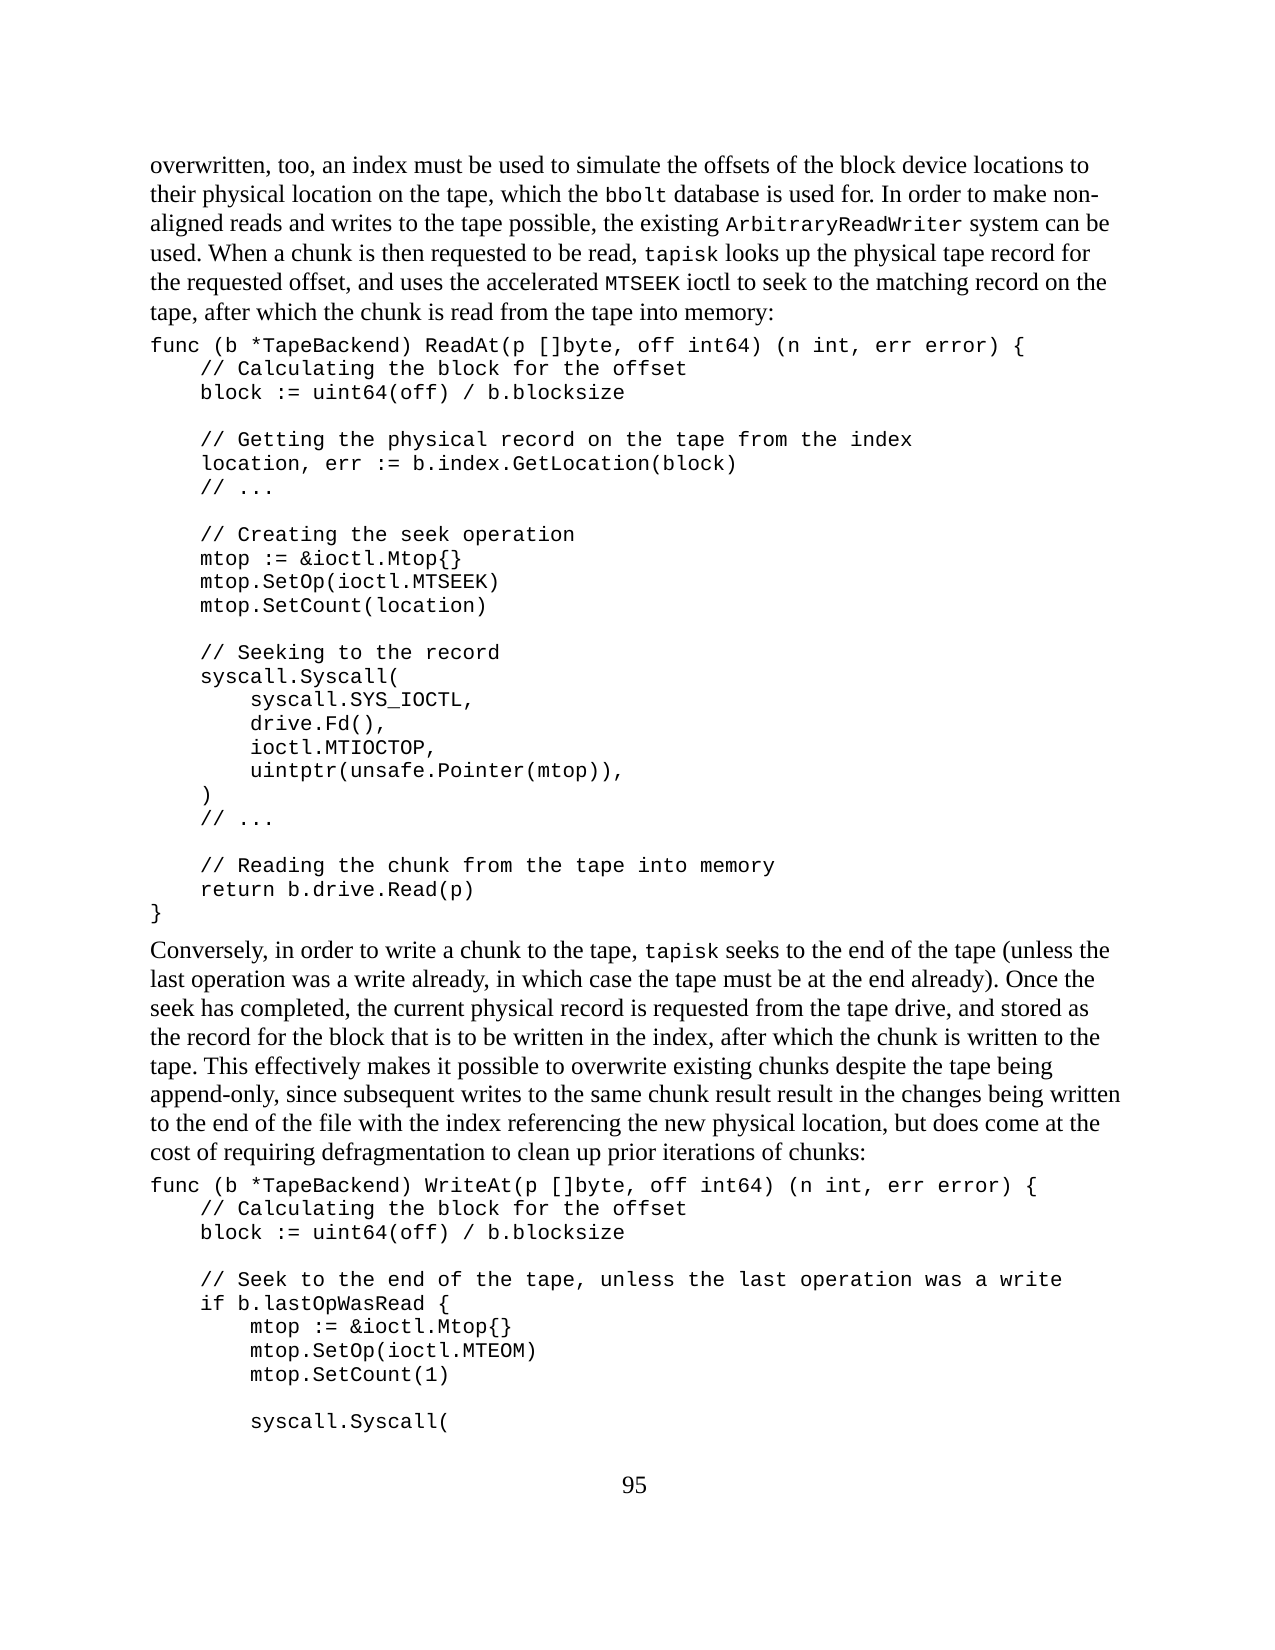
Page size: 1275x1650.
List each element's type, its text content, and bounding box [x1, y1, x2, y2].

text // Seek to the end of the tape, unless the last operation was a write [150, 1269, 1125, 1293]
text mtop.SetOp(ioctl.MTEOM) [150, 1340, 1125, 1364]
text ioctl.MTIOCTOP, [150, 737, 1125, 760]
text // Calculating the block for the offset [150, 358, 1125, 382]
text Conversely, in order to write a chunk to the tape, tapisk seeks to the end of the tape (unless the last operation was a write already, in which case the tape must be at the end already). Once the seek has completed, the current physical record is requested from the tape drive, and stored as the record for the block that is to be written in the index, after which the chunk is written to the tape. This effectively makes it possible to overwrite existing chunks despite the tape being append-only, since subsequent writes to the same chunk result result in the changes being written to the end of the file with the index referencing the new physical location, but does come at the cost of requiring defragmentation to clean up prior iterations of chunks: [150, 935, 1125, 1166]
text syscall.Syscall( [150, 666, 1125, 689]
text overwritten, too, an index must be used to simulate the offsets of the block device locations to their physical location on the tape, which the bbolt database is used for. In order to make non-aligned reads and writes to the tape possible, the existing ArbitraryReadWriter system can be used. When a chunk is then requested to be read, tapisk looks up the physical tape record for the requested offset, and uses the accelerated MTSEEK ioctl to seek to the matching record on the tape, after which the chunk is read from the tape into memory: [150, 150, 1125, 326]
text mtop.SetCount(location) [150, 595, 1125, 618]
text syscall.Syscall( [150, 1411, 1125, 1435]
text // Reading the chunk from the tape into memory [150, 855, 1125, 879]
text block := uint64(off) / b.blocksize [150, 382, 1125, 406]
text func (b *TapeBackend) ReadAt(p []byte, off int64) (n int, err error) { [150, 335, 1125, 358]
text // Getting the physical record on the tape from the index [150, 429, 1125, 453]
text } [150, 902, 1125, 926]
text uintptr(unsafe.Pointer(mtop)), [150, 760, 1125, 784]
text func (b *TapeBackend) WriteAt(p []byte, off int64) (n int, err error) { [150, 1175, 1125, 1198]
text mtop := &ioctl.Mtop{} [150, 548, 1125, 571]
text // Seeking to the record [150, 642, 1125, 666]
text return b.drive.Read(p) [150, 879, 1125, 902]
text mtop.SetOp(ioctl.MTSEEK) [150, 571, 1125, 595]
text ) [150, 784, 1125, 808]
text drive.Fd(), [150, 713, 1125, 737]
text location, err := b.index.GetLocation(block) [150, 453, 1125, 477]
text // ... [150, 808, 1125, 831]
text mtop.SetCount(1) [150, 1364, 1125, 1387]
text // ... [150, 477, 1125, 500]
text // Calculating the block for the offset [150, 1198, 1125, 1222]
text mtop := &ioctl.Mtop{} [150, 1317, 1125, 1340]
text syscall.SYS_IOCTL, [150, 689, 1125, 713]
text if b.lastOpWasRead { [150, 1293, 1125, 1317]
text block := uint64(off) / b.blocksize [150, 1222, 1125, 1246]
text // Creating the seek operation [150, 524, 1125, 548]
